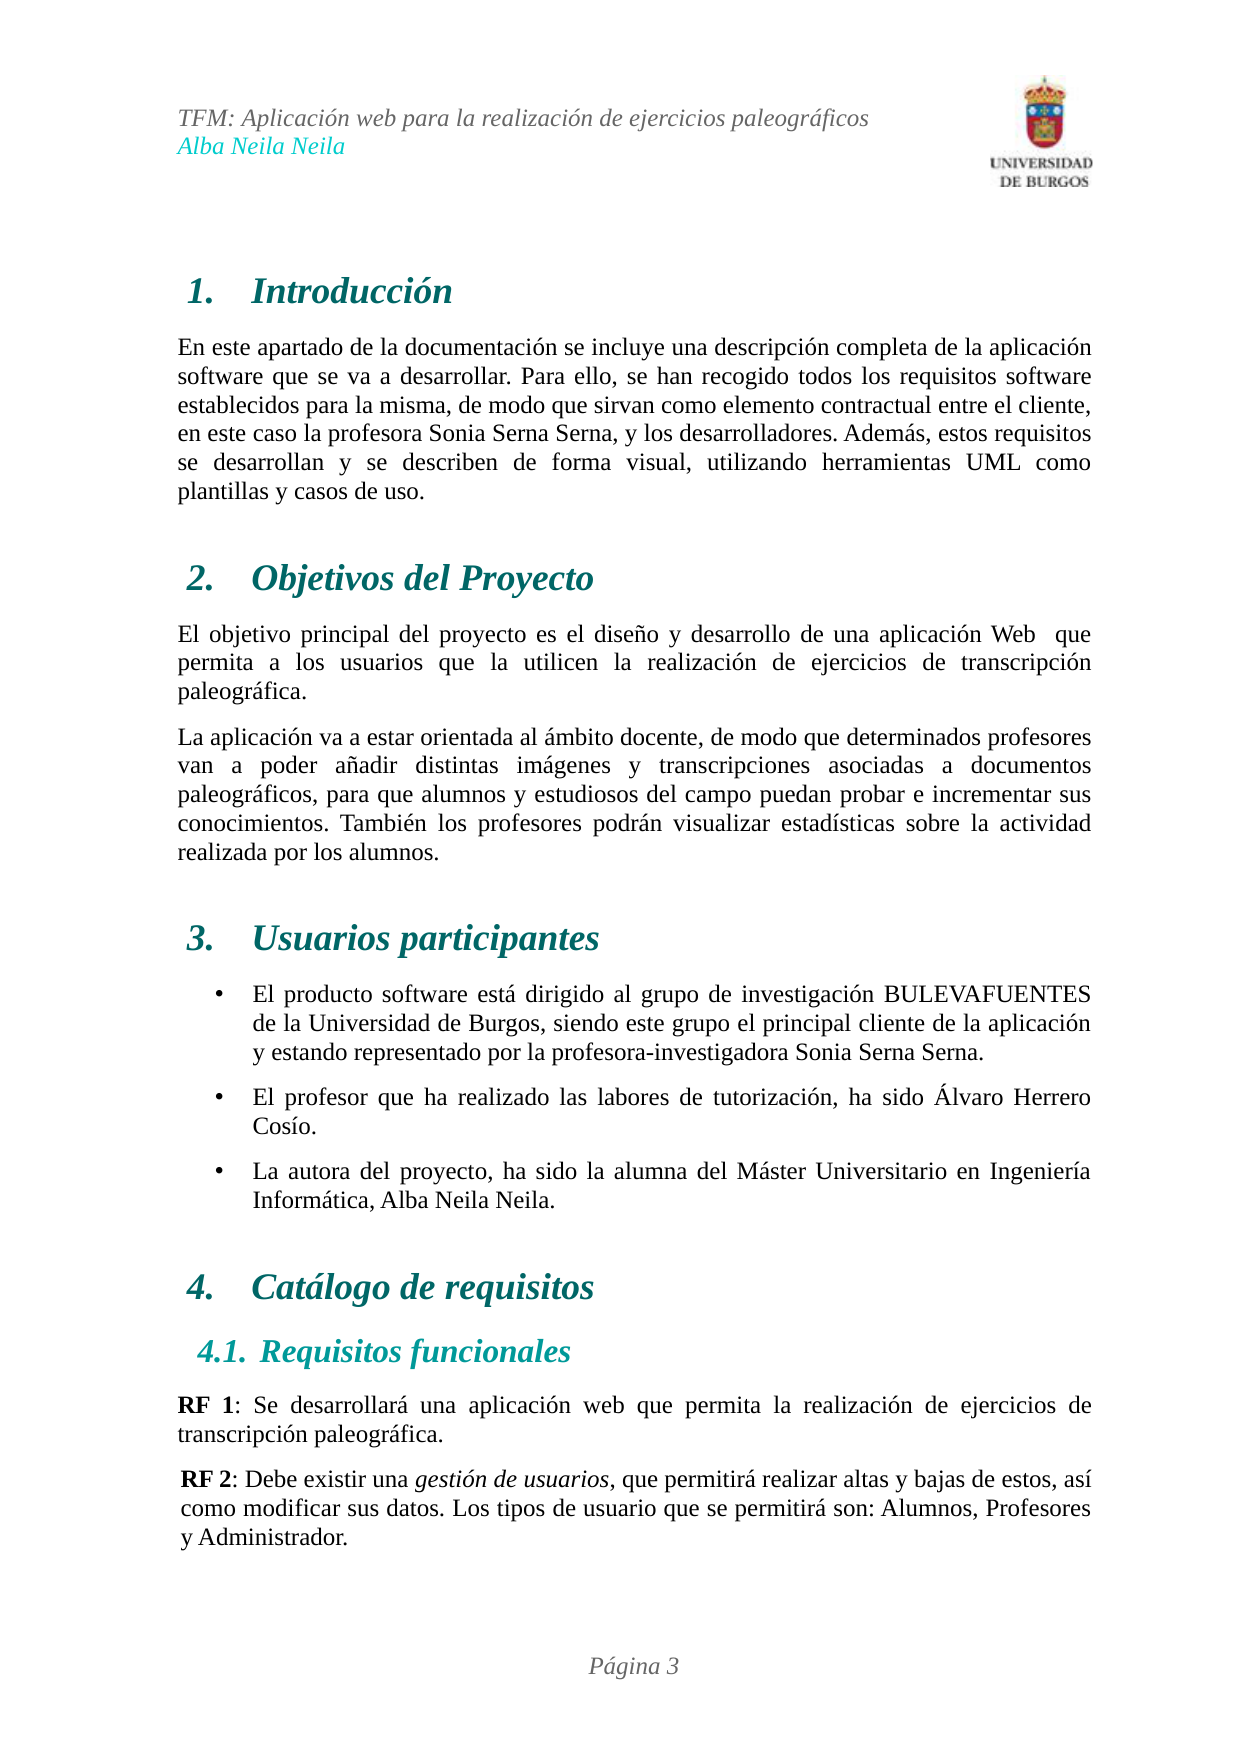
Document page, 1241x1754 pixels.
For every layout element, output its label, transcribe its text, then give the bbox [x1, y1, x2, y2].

list El profesor que ha realizado las labores de tutorización, ha sido Álvaro Herrero Cosío. [215, 1082, 1092, 1140]
subtitle Requisitos funcionales [189, 1331, 1092, 1369]
text La aplicación va a estar orientada al ámbito docente, de modo que determinados profesores van a poder añadir distintas imágenes y transcripciones asociadas a documentos paleográficos, para que alumnos y estudiosos del campo puedan probar e incrementar sus conocimientos. También los profesores podrán visualizar estadísticas sobre la actividad realizada por los alumnos. [177, 722, 1092, 865]
subtitle Objetivos del Proyecto [177, 555, 1092, 598]
text En este apartado de la documentación se incluye una descripción completa de la aplicación software que se va a desarrollar. Para ello, se han recogido todos los requisitos software establecidos para la misma, de modo que sirvan como elemento contractual entre el cliente, en este caso la profesora Sonia Serna Serna, y los desarrolladores. Además, estos requisitos se desarrollan y se describen de forma visual, utilizando herramientas UML como plantillas y casos de uso. [177, 332, 1092, 505]
list El producto software está dirigido al grupo de investigación BULEVAFUENTES de la Universidad de Burgos, siendo este grupo el principal cliente de la aplicación y estando representado por la profesora-investigadora Sonia Serna Serna. [215, 979, 1092, 1066]
text El objetivo principal del proyecto es el diseño y desarrollo de una aplicación Web que permita a los usuarios que la utilicen la realización de ejercicios de transcripción paleográfica. [177, 619, 1092, 705]
subtitle Catálogo de requisitos [177, 1264, 1092, 1307]
list La autora del proyecto, ha sido la alumna del Máster Universitario en Ingeniería Informática, Alba Neila Neila. [215, 1156, 1092, 1214]
list RF 2: Debe existir una gestión de usuarios, que permitirá realizar altas y bajas de estos, así como modificar sus datos. Los tipos de usuario que se permitirá son: Alumnos, Profesores y Administrador. [180, 1464, 1092, 1550]
picture [990, 75, 1093, 187]
text RF 1: Se desarrollará una aplicación web que permita la realización de ejercicios de transcripción paleográfica. [177, 1390, 1092, 1447]
